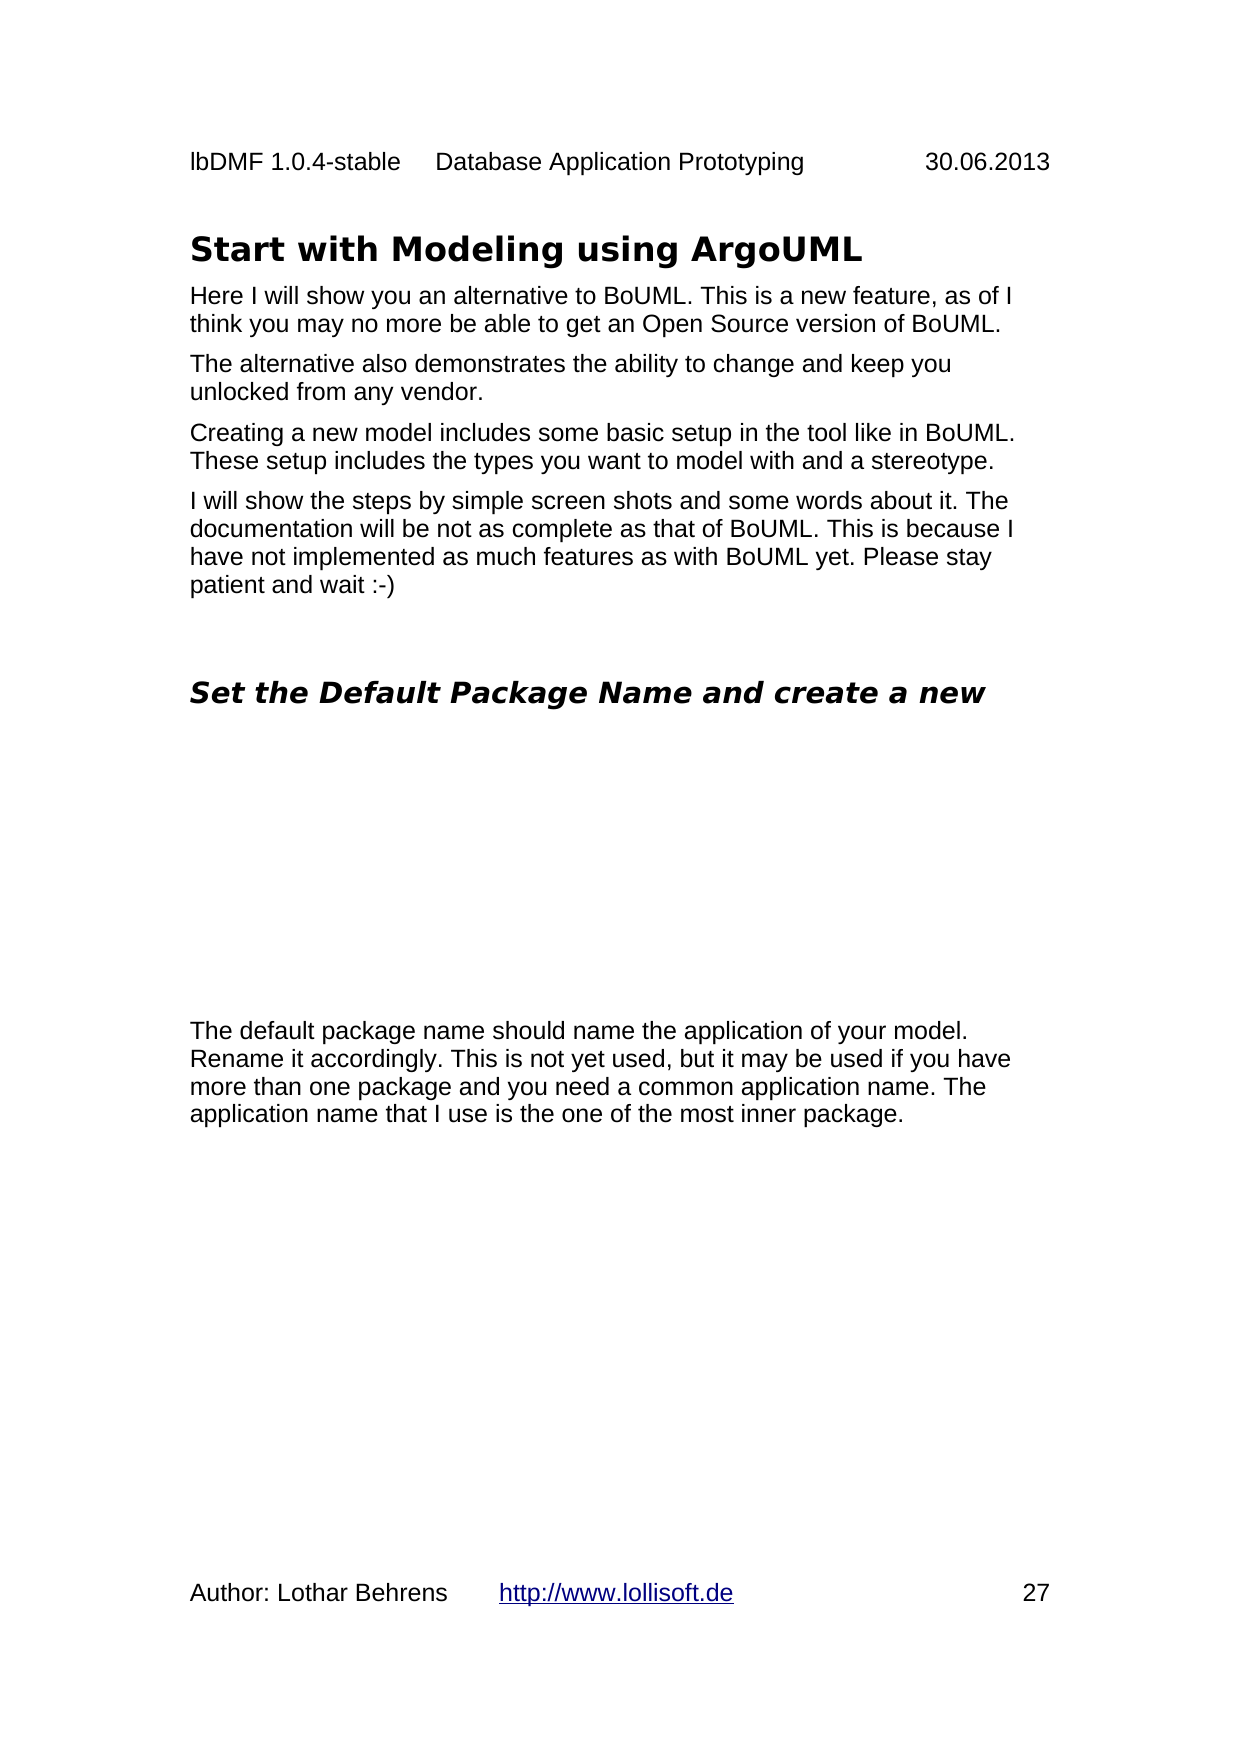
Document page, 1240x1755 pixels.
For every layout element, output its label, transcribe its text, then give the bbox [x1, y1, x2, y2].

text The default package name should name the application of your model. Rename it accordingly. This is not yet used, but it may be used if you have more than one package and you need a common application name. The application name that I use is the one of the most inner package. [189, 1016, 1050, 1128]
text I will show the steps by simple screen shots and some words about it. The documentation will be not as complete as that of BoUML. This is because I have not implemented as much features as with BoUML yet. Please stay patient and wait :-) [189, 487, 1050, 598]
text Here I will show you an alternative to BoUML. This is a new feature, as of I think you may no more be able to get an Open Source version of BoUML. [189, 282, 1050, 338]
subtitle Set the Default Package Name and create a new [189, 676, 1050, 710]
text Creating a new model includes some basic setup in the tool like in BoUML. These setup includes the types you want to model with and a stereotype. [189, 418, 1050, 474]
subtitle Start with Modeling using ArgoUML [189, 230, 1050, 269]
text The alternative also demonstrates the ability to change and keep you unlocked from any vendor. [189, 350, 1050, 406]
